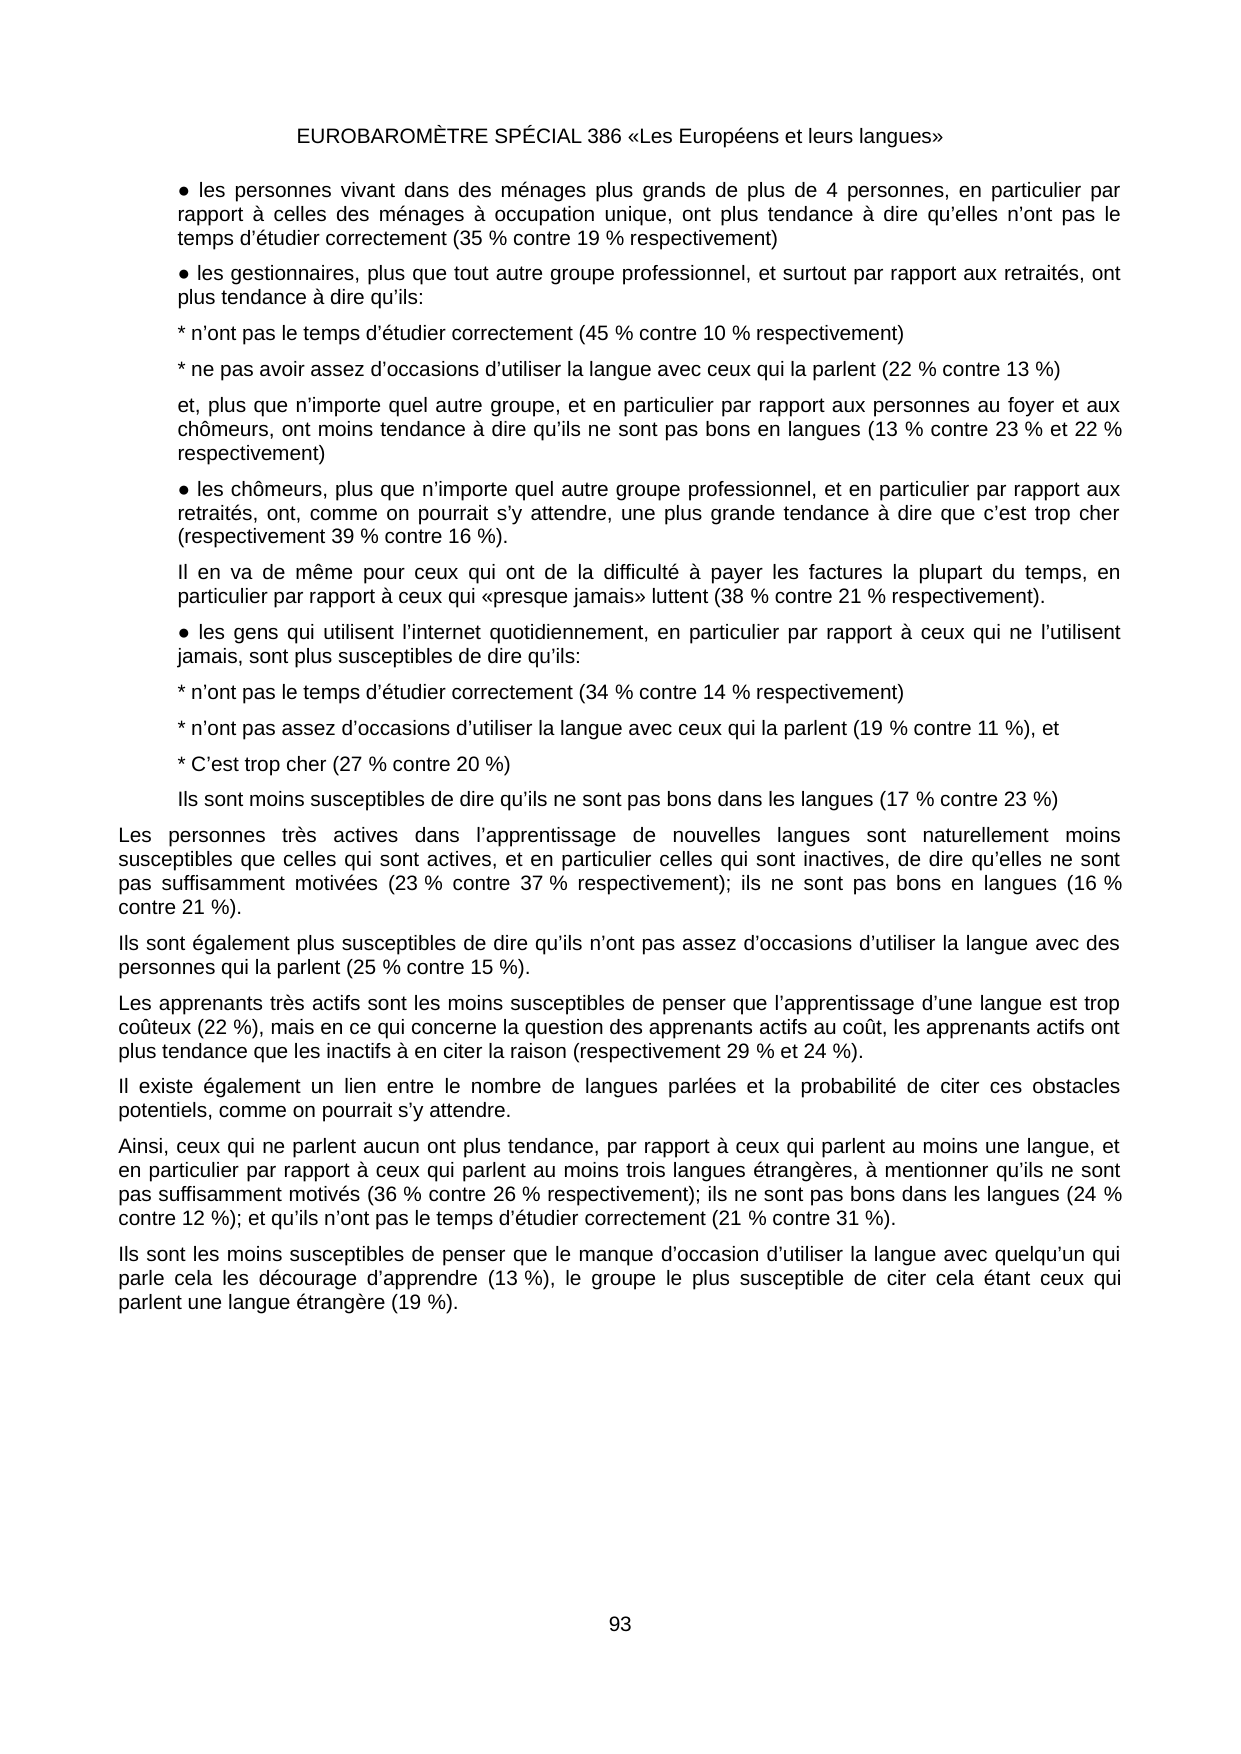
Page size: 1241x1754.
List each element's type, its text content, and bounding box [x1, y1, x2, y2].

text et, plus que n’importe quel autre groupe, et en particulier par rapport aux personnes au foyer et aux chômeurs, ont moins tendance à dire qu’ils ne sont pas bons en langues (13 % contre 23 % et 22 % respectivement) [177, 393, 1122, 464]
text * ne pas avoir assez d’occasions d’utiliser la langue avec ceux qui la parlent (22 % contre 13 %) [177, 357, 1122, 381]
text * n’ont pas le temps d’étudier correctement (34 % contre 14 % respectivement) [177, 680, 1122, 704]
text * n’ont pas assez d’occasions d’utiliser la langue avec ceux qui la parlent (19 % contre 11 %), et [177, 716, 1122, 739]
text Il existe également un lien entre le nombre de langues parlées et la probabilité de citer ces obstacles potentiels, comme on pourrait s’y attendre. [118, 1074, 1122, 1122]
text ● les gens qui utilisent l’internet quotidiennement, en particulier par rapport à ceux qui ne l’utilisent jamais, sont plus susceptibles de dire qu’ils: [177, 620, 1122, 668]
text ● les personnes vivant dans des ménages plus grands de plus de 4 personnes, en particulier par rapport à celles des ménages à occupation unique, ont plus tendance à dire qu’elles n’ont pas le temps d’étudier correctement (35 % contre 19 % respectivement) [177, 177, 1122, 249]
text * C’est trop cher (27 % contre 20 %) [177, 751, 1122, 775]
text Ils sont les moins susceptibles de penser que le manque d’occasion d’utiliser la langue avec quelqu’un qui parle cela les décourage d’apprendre (13 %), le groupe le plus susceptible de citer cela étant ceux qui parlent une langue étrangère (19 %). [118, 1242, 1122, 1314]
text Ils sont également plus susceptibles de dire qu’ils n’ont pas assez d’occasions d’utiliser la langue avec des personnes qui la parlent (25 % contre 15 %). [118, 931, 1122, 979]
text Les apprenants très actifs sont les moins susceptibles de penser que l’apprentissage d’une langue est trop coûteux (22 %), mais en ce qui concerne la question des apprenants actifs au coût, les apprenants actifs ont plus tendance que les inactifs à en citer la raison (respectivement 29 % et 24 %). [118, 991, 1122, 1062]
text * n’ont pas le temps d’étudier correctement (45 % contre 10 % respectivement) [177, 321, 1122, 345]
text ● les gestionnaires, plus que tout autre groupe professionnel, et surtout par rapport aux retraités, ont plus tendance à dire qu’ils: [177, 261, 1122, 309]
text Ainsi, ceux qui ne parlent aucun ont plus tendance, par rapport à ceux qui parlent au moins une langue, et en particulier par rapport à ceux qui parlent au moins trois langues étrangères, à mentionner qu’ils ne sont pas suffisamment motivés (36 % contre 26 % respectivement); ils ne sont pas bons dans les langues (24 % contre 12 %); et qu’ils n’ont pas le temps d’étudier correctement (21 % contre 31 %). [118, 1134, 1122, 1230]
text Les personnes très actives dans l’apprentissage de nouvelles langues sont naturellement moins susceptibles que celles qui sont actives, et en particulier celles qui sont inactives, de dire qu’elles ne sont pas suffisamment motivées (23 % contre 37 % respectivement); ils ne sont pas bons en langues (16 % contre 21 %). [118, 823, 1122, 919]
text ● les chômeurs, plus que n’importe quel autre groupe professionnel, et en particulier par rapport aux retraités, ont, comme on pourrait s’y attendre, une plus grande tendance à dire que c’est trop cher (respectivement 39 % contre 16 %). [177, 476, 1122, 548]
text Il en va de même pour ceux qui ont de la difficulté à payer les factures la plupart du temps, en particulier par rapport à ceux qui «presque jamais» luttent (38 % contre 21 % respectivement). [177, 560, 1122, 608]
text Ils sont moins susceptibles de dire qu’ils ne sont pas bons dans les langues (17 % contre 23 %) [177, 787, 1122, 811]
